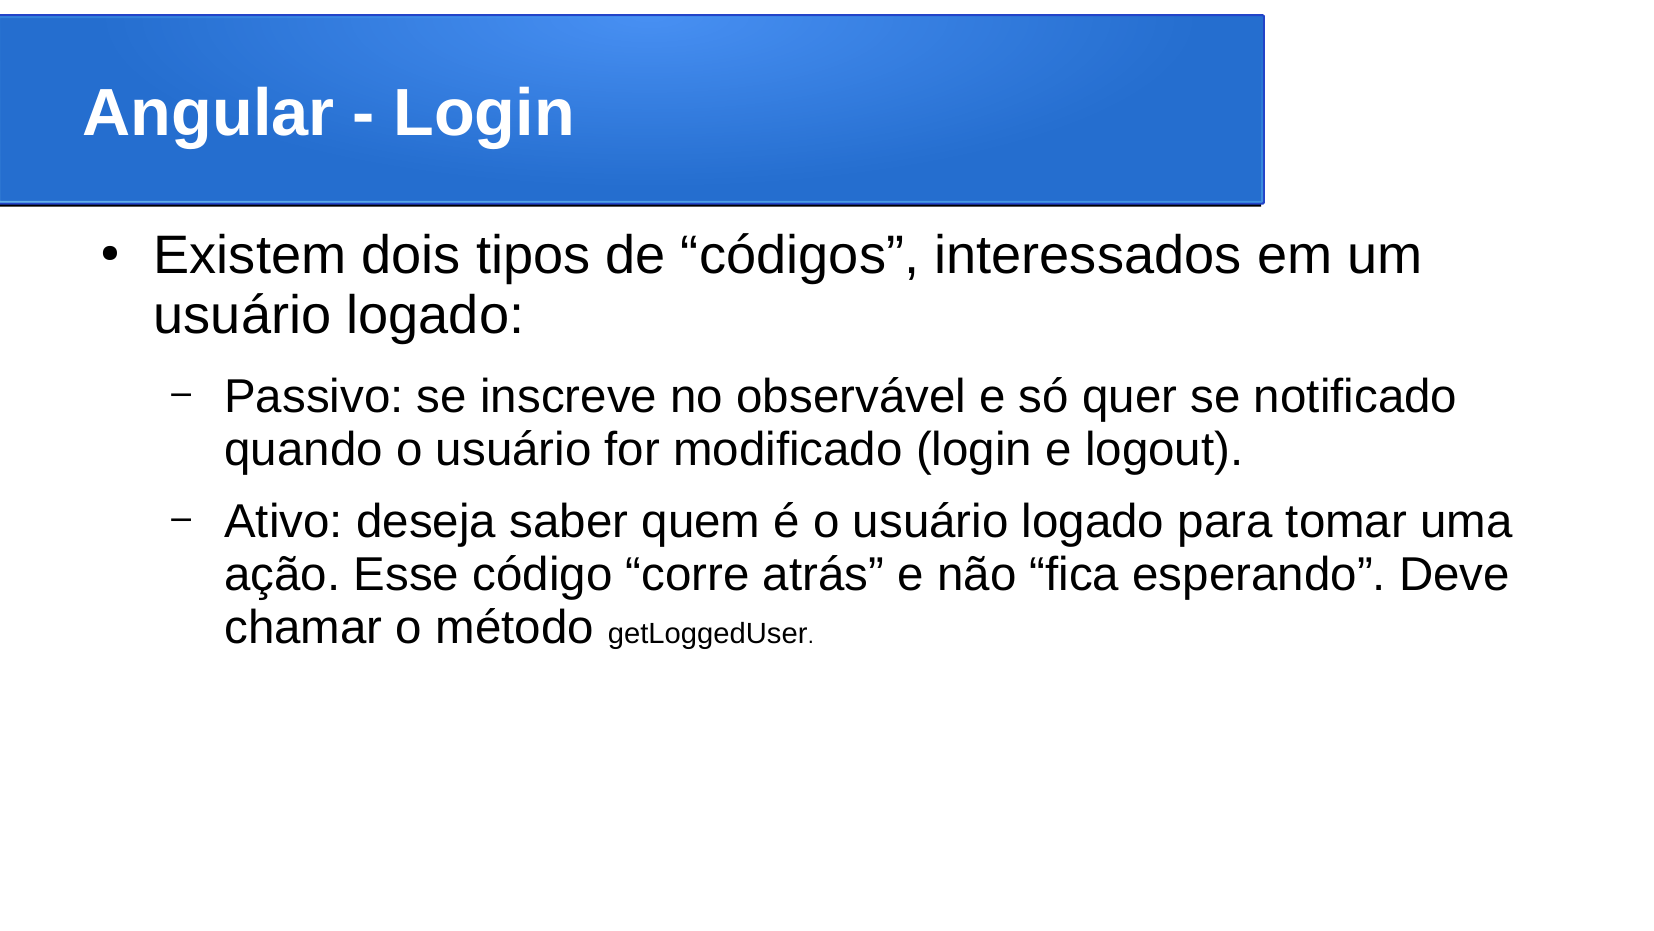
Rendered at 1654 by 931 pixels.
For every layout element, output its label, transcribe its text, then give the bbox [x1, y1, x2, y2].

title Angular - Login [82, 35, 1235, 189]
list Existem dois tipos de “códigos”, interessados em um usuário logado: Passivo: se inscreve no observável e só quer se notificado quando o usuário for modificado (login e logout). Ativo: deseja saber quem é o usuário logado para tomar uma ação. Esse código “corre atrás” e não “fica esperando”. Deve chamar o método getLoggedUser. [82, 224, 1571, 764]
